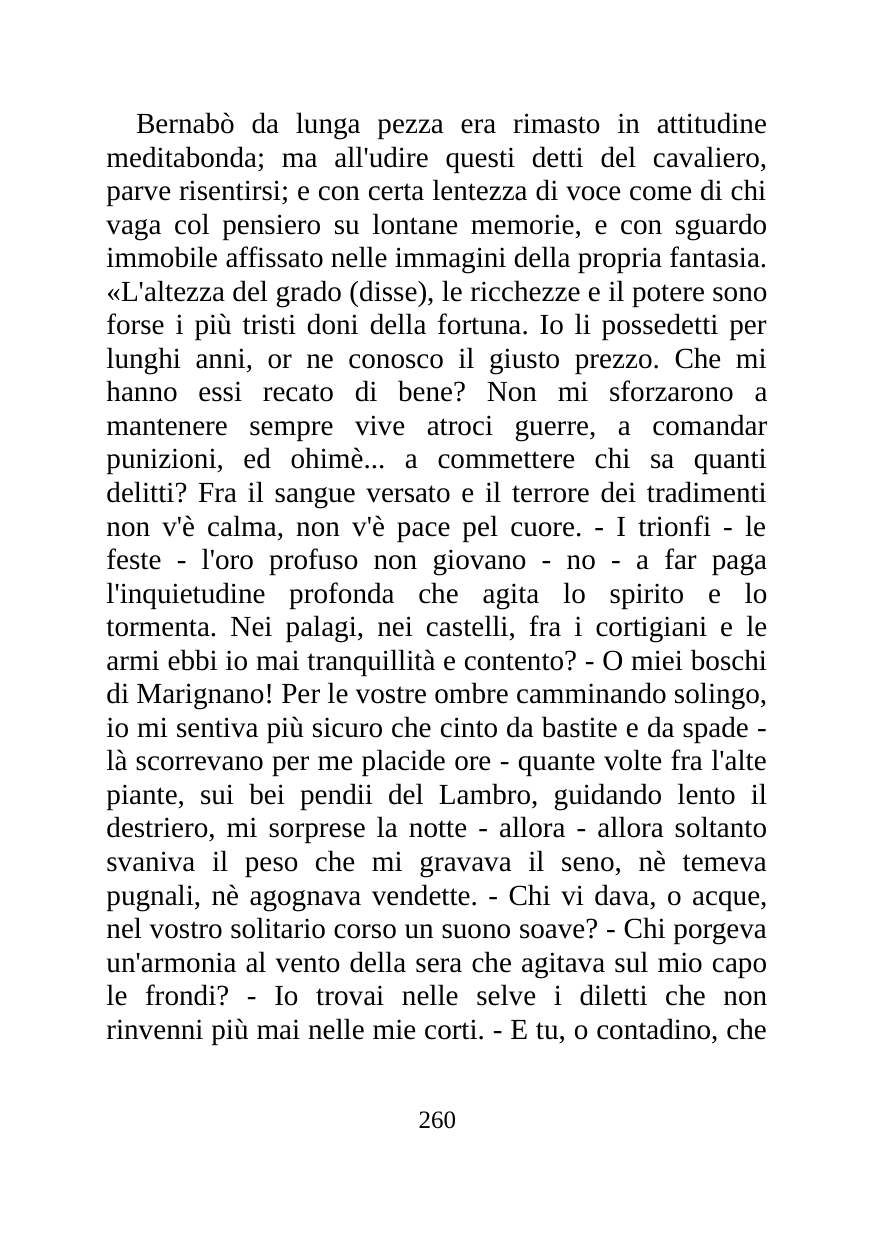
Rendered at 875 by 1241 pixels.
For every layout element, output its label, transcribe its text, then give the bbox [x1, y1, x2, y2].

text Bernabò da lunga pezza era rimasto in attitudine meditabonda; ma all'udire questi detti del cavaliero, parve risentirsi; e con certa lentezza di voce come di chi vaga col pensiero su lontane memorie, e con sguardo immobile affissato nelle immagini della propria fantasia. «L'altezza del grado (disse), le ricchezze e il potere sono forse i più tristi doni della fortuna. Io li possedetti per lunghi anni, or ne conosco il giusto prezzo. Che mi hanno essi recato di bene? Non mi sforzarono a mantenere sempre vive atroci guerre, a comandar punizioni, ed ohimè... a commettere chi sa quanti delitti? Fra il sangue versato e il terrore dei tradimenti non v'è calma, non v'è pace pel cuore. - I trionfi - le feste - l'oro profuso non giovano - no - a far paga l'inquietudine profonda che agita lo spirito e lo tormenta. Nei palagi, nei castelli, fra i cortigiani e le armi ebbi io mai tranquillità e contento? - O miei boschi di Marignano! Per le vostre ombre camminando solingo, io mi sentiva più sicuro che cinto da bastite e da spade - là scorrevano per me placide ore - quante volte fra l'alte piante, sui bei pendii del Lambro, guidando lento il destriero, mi sorprese la notte - allora - allora soltanto svaniva il peso che mi gravava il seno, nè temeva pugnali, nè agognava vendette. - Chi vi dava, o acque, nel vostro solitario corso un suono soave? - Chi porgeva un'armonia al vento della sera che agitava sul mio capo le frondi? - Io trovai nelle selve i diletti che non rinvenni più mai nelle mie corti. - E tu, o contadino, che [106, 106, 768, 1045]
